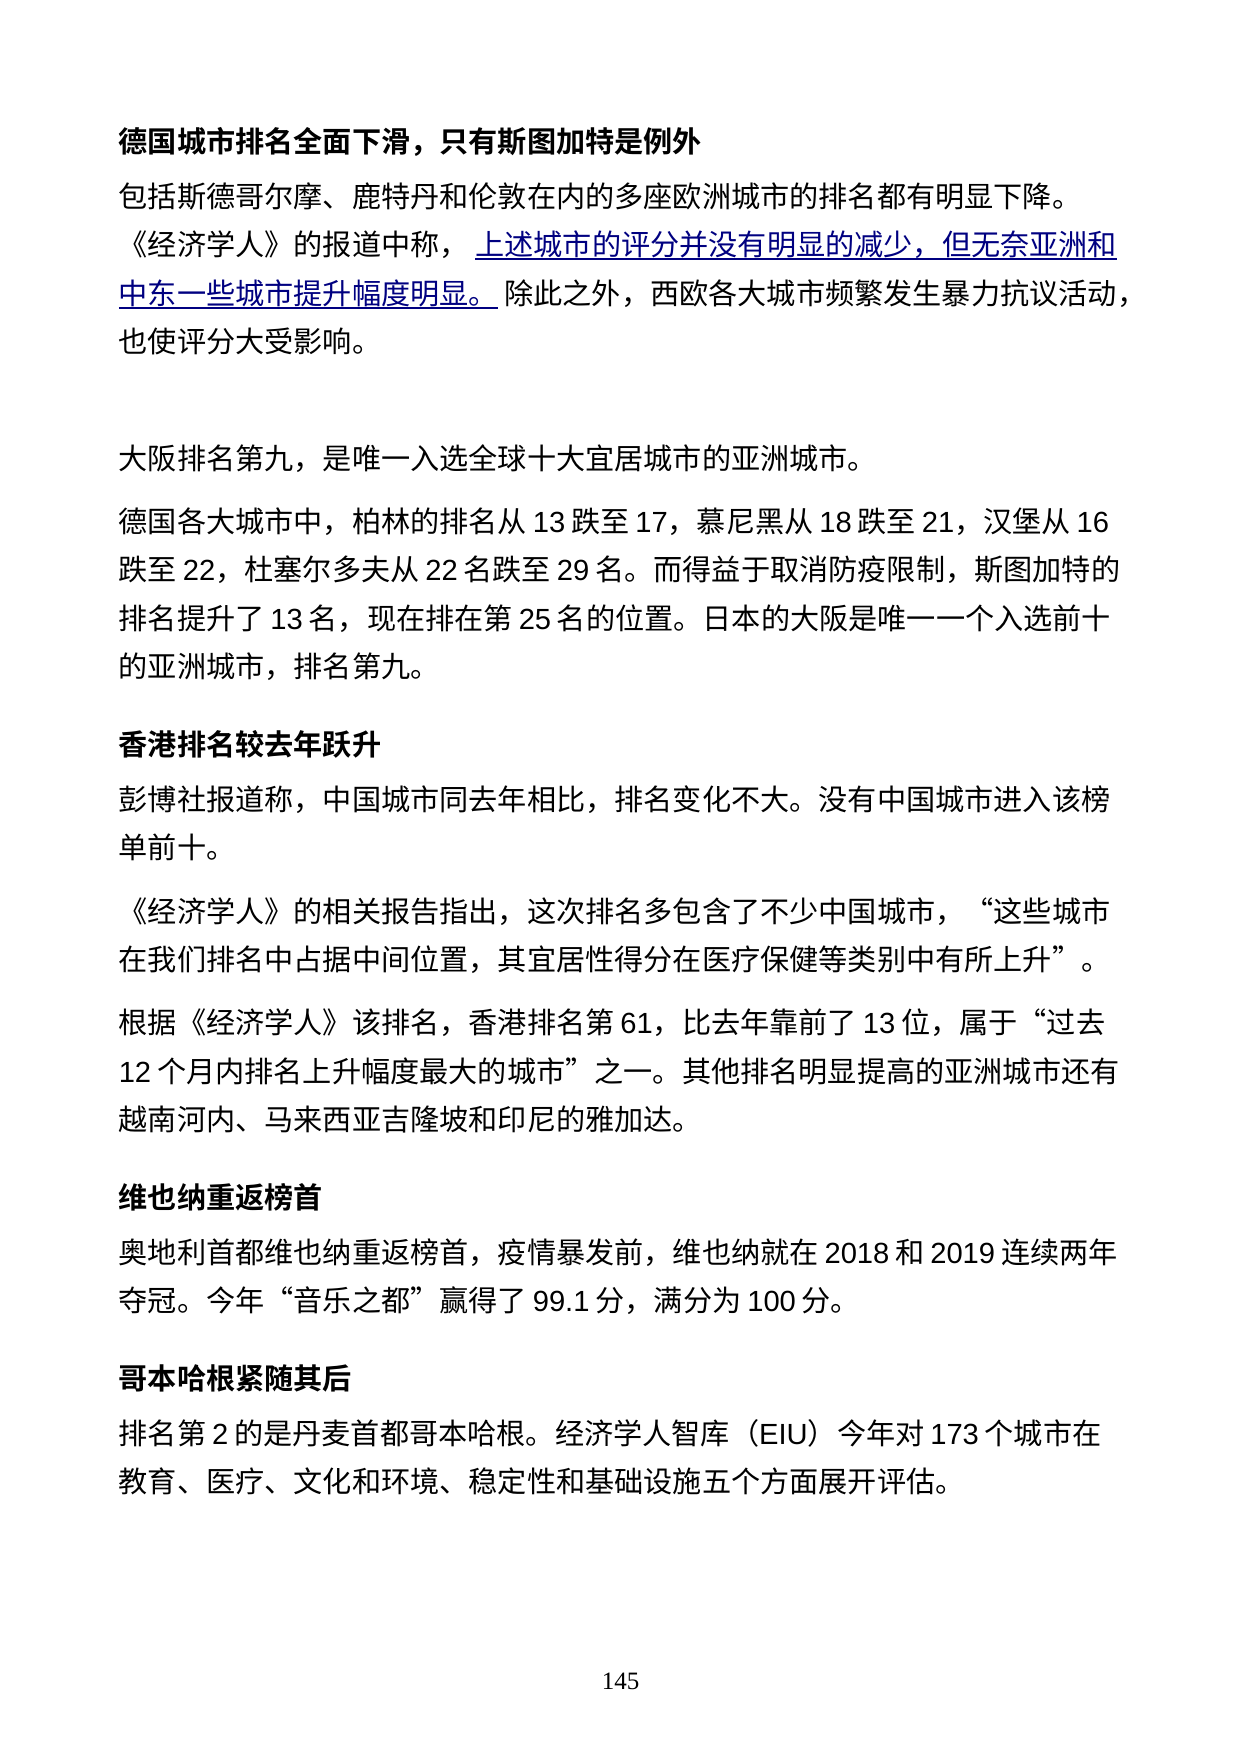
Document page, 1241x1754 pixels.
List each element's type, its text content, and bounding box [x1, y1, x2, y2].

text 彭博社报道称，中国城市同去年相比，排名变化不大。没有中国城市进入该榜单前十。 [118, 776, 1122, 867]
text 德国各大城市中，柏林的排名从13跌至17，慕尼黑从18跌至21，汉堡从16跌至22，杜塞尔多夫从22名跌至29名。而得益于取消防疫限制，斯图加特的排名提升了13名，现在排在第25名的位置。日本的大阪是唯一一个入选前十的亚洲城市，排名第九。 [118, 498, 1122, 686]
text 大阪排名第九，是唯一入选全球十大宜居城市的亚洲城市。 [118, 435, 1122, 477]
text 包括斯德哥尔摩、鹿特丹和伦敦在内的多座欧洲城市的排名都有明显下降。《经济学人》的报道中称， 上述城市的评分并没有明显的减少，但无奈亚洲和中东一些城市提升幅度明显。 除此之外，西欧各大城市频繁发生暴力抗议活动，也使评分大受影响。 [118, 173, 1122, 361]
subtitle 哥本哈根紧随其后 [118, 1356, 1122, 1398]
text 根据《经济学人》该排名，香港排名第61，比去年靠前了13位，属于“过去12个月内排名上升幅度最大的城市”之一。其他排名明显提高的亚洲城市还有越南河内、马来西亚吉隆坡和印尼的雅加达。 [118, 1000, 1122, 1139]
text 奥地利首都维也纳重返榜首，疫情暴发前，维也纳就在2018和2019连续两年夺冠。今年“音乐之都”赢得了99.1分，满分为100分。 [118, 1229, 1122, 1320]
subtitle 香港排名较去年跃升 [118, 722, 1122, 764]
subtitle 德国城市排名全面下滑，只有斯图加特是例外 [118, 118, 1122, 161]
subtitle 维也纳重返榜首 [118, 1174, 1122, 1217]
text 排名第2的是丹麦首都哥本哈根。经济学人智库（EIU）今年对173个城市在教育、医疗、文化和环境、稳定性和基础设施五个方面展开评估。 [118, 1410, 1122, 1501]
text 《经济学人》的相关报告指出，这次排名多包含了不少中国城市，“这些城市在我们排名中占据中间位置，其宜居性得分在医疗保健等类别中有所上升”。 [118, 888, 1122, 979]
